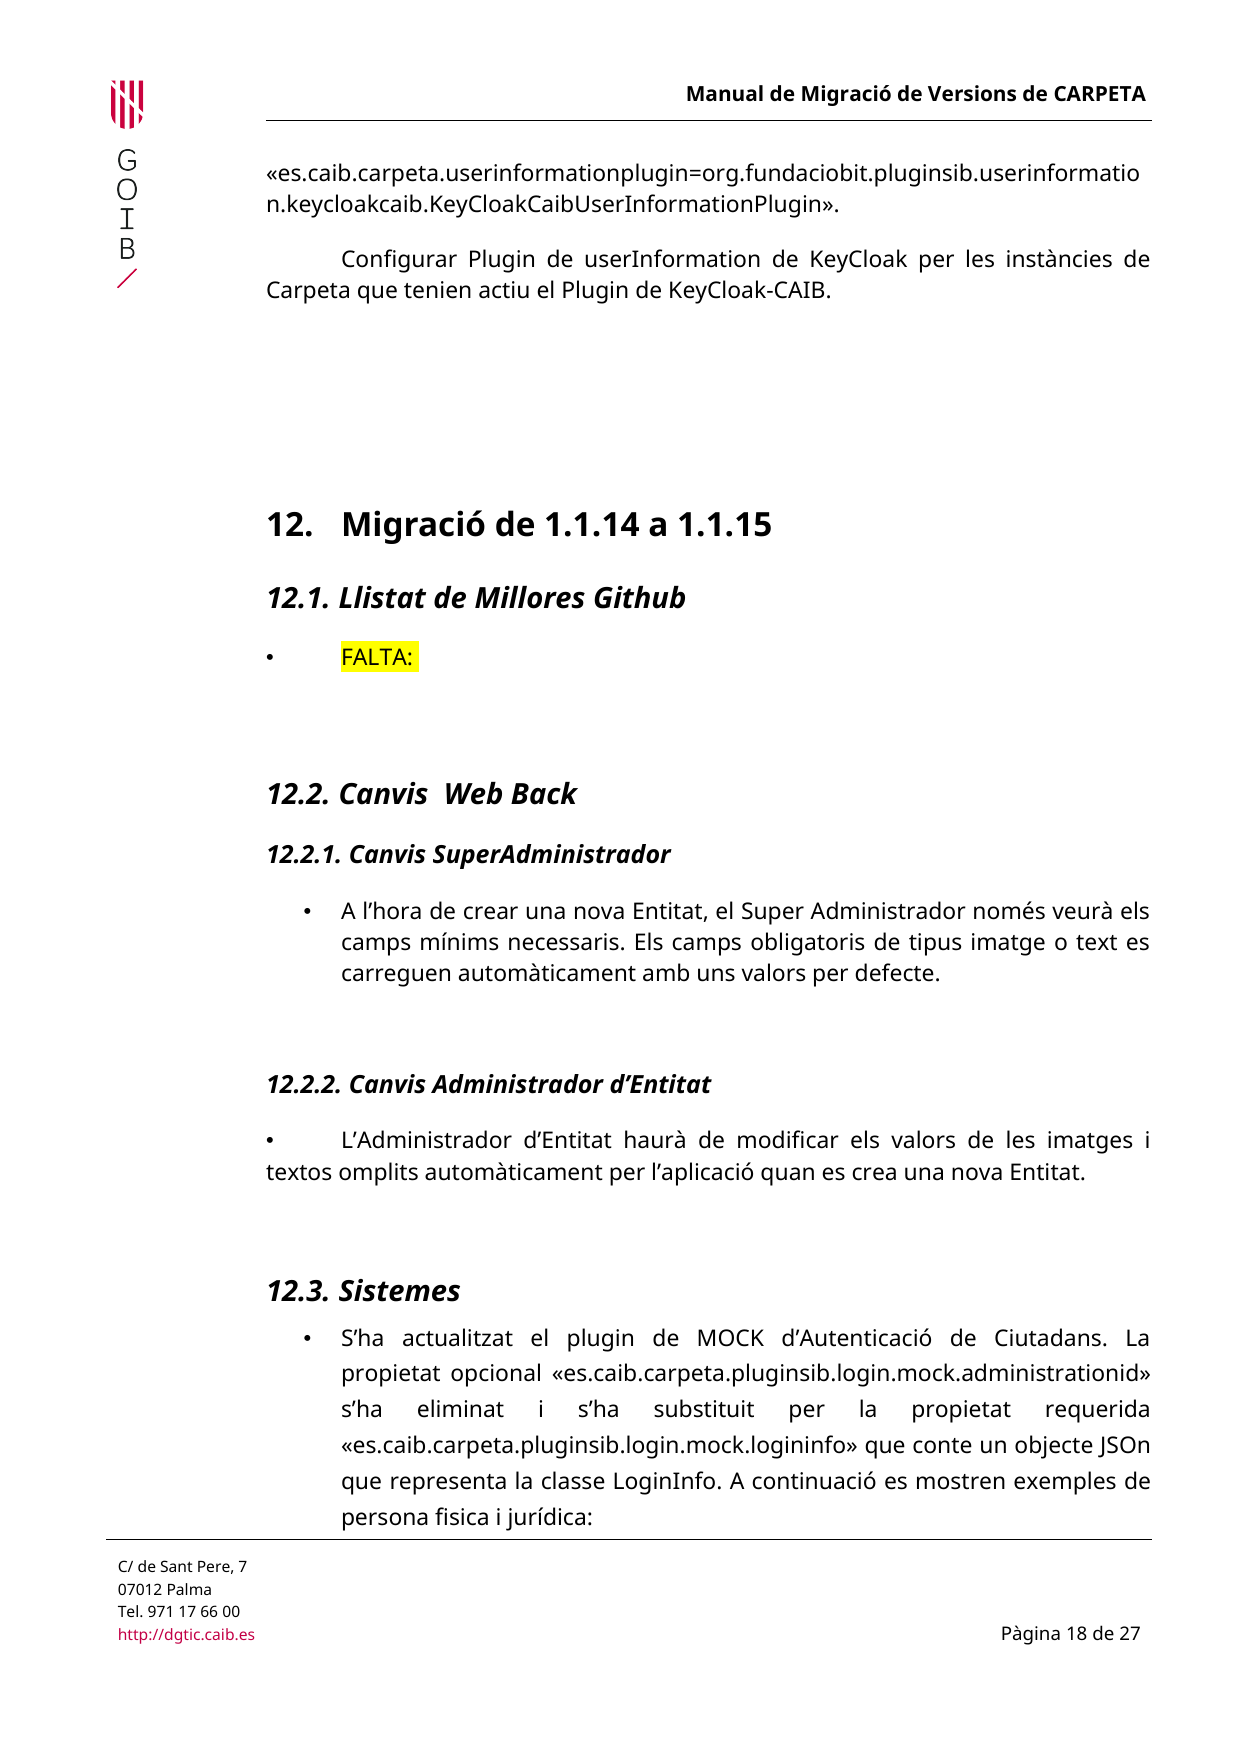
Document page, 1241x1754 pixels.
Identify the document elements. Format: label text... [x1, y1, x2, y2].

list Configurar Plugin de userInformation de KeyCloak per les instàncies de Carpeta que tenien actiu el Plugin de KeyCloak-CAIB. [266, 242, 1152, 305]
list L’Administrador d’Entitat haurà de modificar els valors de les imatges i textos omplits automàticament per l’aplicació quan es crea una nova Entitat. [266, 1124, 1152, 1187]
list S’ha actualitzat el plugin de MOCK d’Autenticació de Ciutadans. La propietat opcional «es.caib.carpeta.pluginsib.login.mock.administrationid» s’ha eliminat i s’ha substituit per la propietat requerida «es.caib.carpeta.pluginsib.login.mock.logininfo» que conte un objecte JSOn que representa la classe LoginInfo. A continuació es mostren exemples de persona fisica i jurídica: [303, 1321, 1152, 1532]
subtitle Canvis Web Back [266, 773, 1152, 813]
list FALTA: [266, 641, 1152, 672]
subtitle Canvis Administrador d’Entitat [266, 1067, 1152, 1101]
subtitle Llistat de Millores Github [266, 577, 1152, 617]
subtitle Canvis SuperAdministrador [266, 837, 1152, 871]
subtitle Sistemes [266, 1270, 1152, 1310]
list A l’hora de crear una nova Entitat, el Super Administrador només veurà els camps mínims necessaris. Els camps obligatoris de tipus imatge o text es carreguen automàticament amb uns valors per defecte. [303, 895, 1152, 988]
subtitle Migració de 1.1.14 a 1.1.15 [266, 500, 1152, 546]
list «es.caib.carpeta.userinformationplugin=org.fundaciobit.pluginsib.userinformation.keycloakcaib.KeyCloakCaibUserInformationPlugin». [266, 156, 1152, 219]
picture [82, 57, 172, 319]
